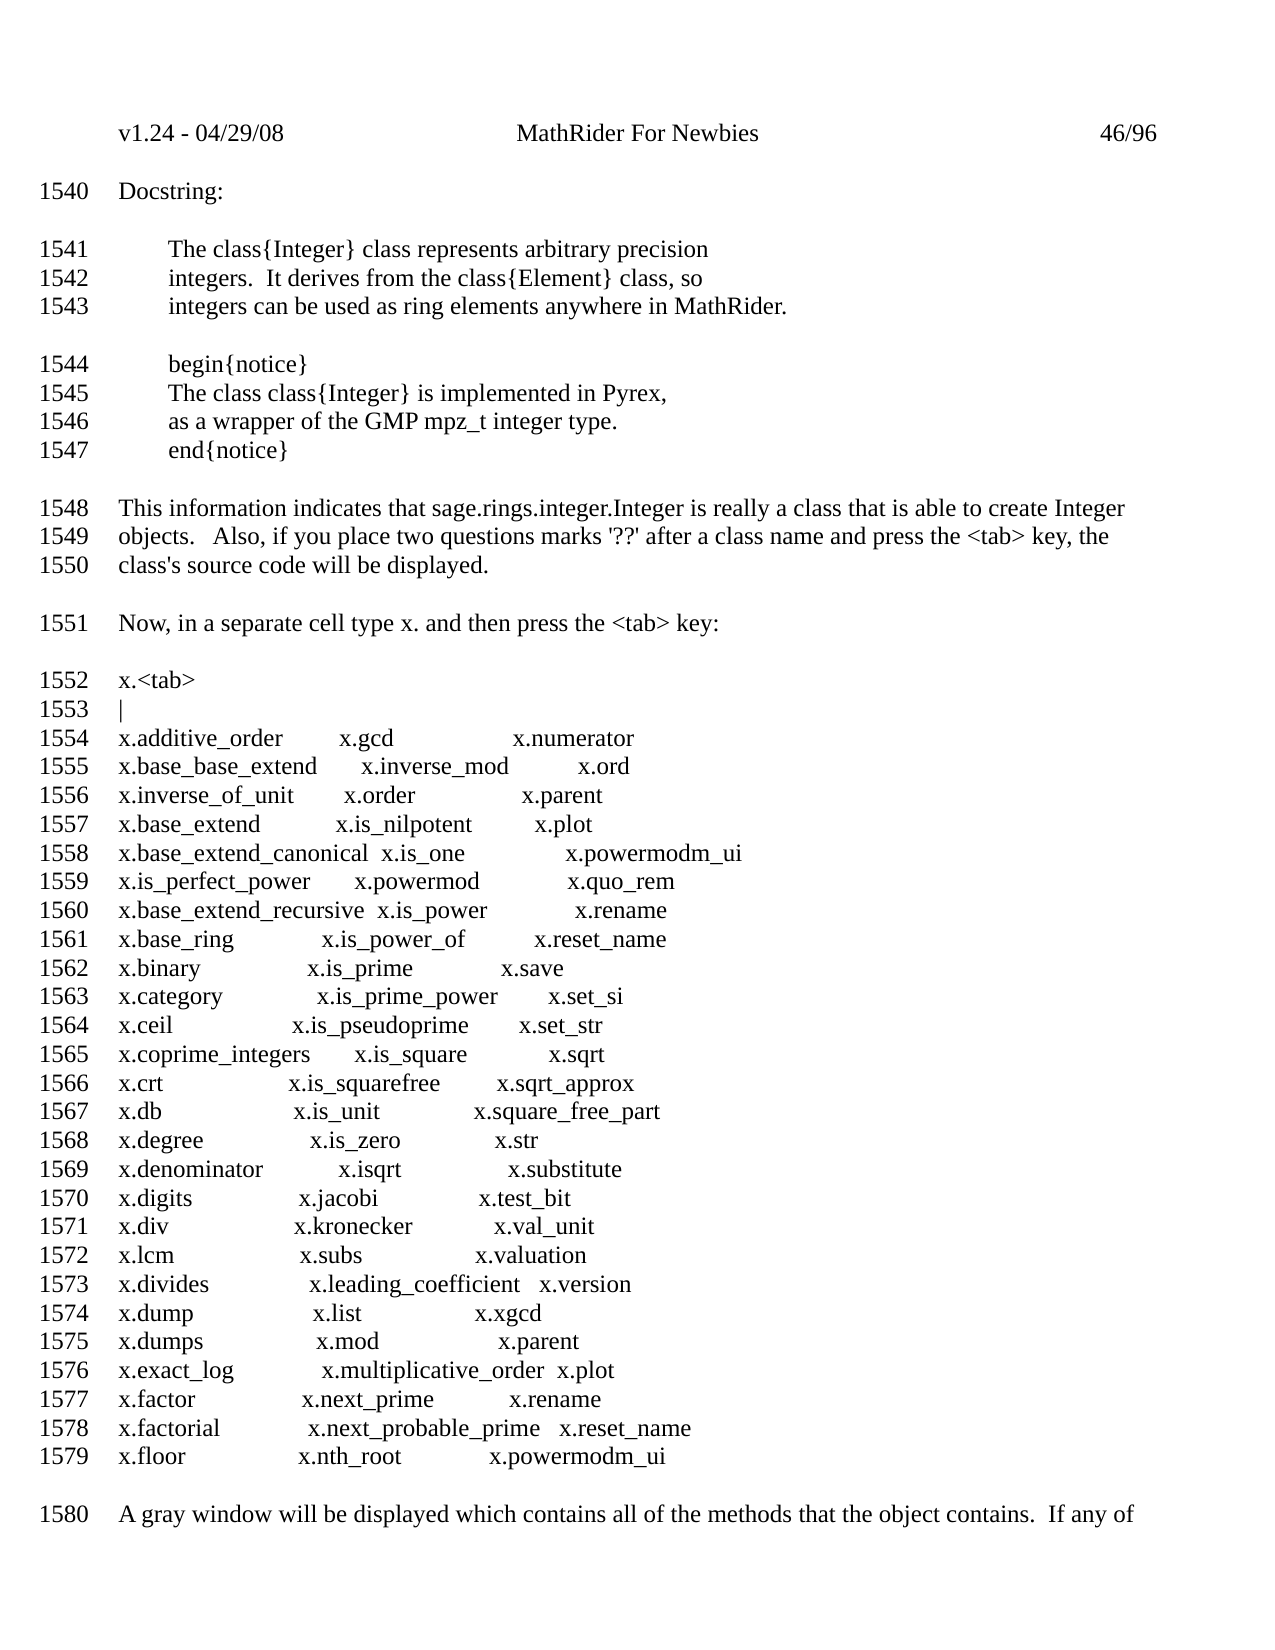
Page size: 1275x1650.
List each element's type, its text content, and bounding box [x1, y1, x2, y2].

text x.lcm x.subs x.valuation [118, 1240, 1157, 1269]
text x.<tab> [118, 665, 1157, 694]
text x.ceil x.is_pseudoprime x.set_str [118, 1010, 1157, 1039]
text A gray window will be displayed which contains all of the methods that the object contains. If any of [118, 1499, 1157, 1528]
text x.additive_order x.gcd x.numerator [118, 723, 1157, 751]
text x.base_extend_recursive x.is_power x.rename [118, 895, 1157, 924]
text x.db x.is_unit x.square_free_part [118, 1096, 1157, 1125]
text x.crt x.is_squarefree x.sqrt_approx [118, 1068, 1157, 1096]
text Now, in a separate cell type x. and then press the <tab> key: [118, 608, 1157, 636]
text x.inverse_of_unit x.order x.parent [118, 780, 1157, 809]
text as a wrapper of the GMP mpz_t integer type. [118, 406, 1157, 435]
text This information indicates that sage.rings.integer.Integer is really a class that is able to create Integer objects. Also, if you place two questions marks '??' after a class name and press the <tab> key, the class's source code will be displayed. [118, 493, 1157, 579]
text x.binary x.is_prime x.save [118, 953, 1157, 981]
text x.factorial x.next_probable_prime x.reset_name [118, 1413, 1157, 1441]
text x.digits x.jacobi x.test_bit [118, 1183, 1157, 1211]
text x.denominator x.isqrt x.substitute [118, 1154, 1157, 1183]
text x.base_extend_canonical x.is_one x.powermodm_ui [118, 838, 1157, 866]
text x.base_extend x.is_nilpotent x.plot [118, 809, 1157, 838]
text x.category x.is_prime_power x.set_si [118, 981, 1157, 1010]
text x.is_perfect_power x.powermod x.quo_rem [118, 866, 1157, 895]
text | [118, 694, 1157, 723]
text x.degree x.is_zero x.str [118, 1125, 1157, 1154]
text integers can be used as ring elements anywhere in MathRider. [118, 291, 1157, 320]
text x.factor x.next_prime x.rename [118, 1384, 1157, 1413]
text x.exact_log x.multiplicative_order x.plot [118, 1355, 1157, 1384]
text end{notice} [118, 435, 1157, 464]
text The class class{Integer} is implemented in Pyrex, [118, 378, 1157, 406]
text x.dumps x.mod x.parent [118, 1326, 1157, 1355]
text x.coprime_integers x.is_square x.sqrt [118, 1039, 1157, 1068]
text Docstring: [118, 176, 1157, 205]
text x.floor x.nth_root x.powermodm_ui [118, 1441, 1157, 1470]
text x.div x.kronecker x.val_unit [118, 1211, 1157, 1240]
text integers. It derives from the class{Element} class, so [118, 263, 1157, 291]
text x.base_ring x.is_power_of x.reset_name [118, 924, 1157, 953]
text x.base_base_extend x.inverse_mod x.ord [118, 751, 1157, 780]
text begin{notice} [118, 349, 1157, 378]
text The class{Integer} class represents arbitrary precision [118, 234, 1157, 263]
text x.divides x.leading_coefficient x.version [118, 1269, 1157, 1298]
text x.dump x.list x.xgcd [118, 1298, 1157, 1326]
